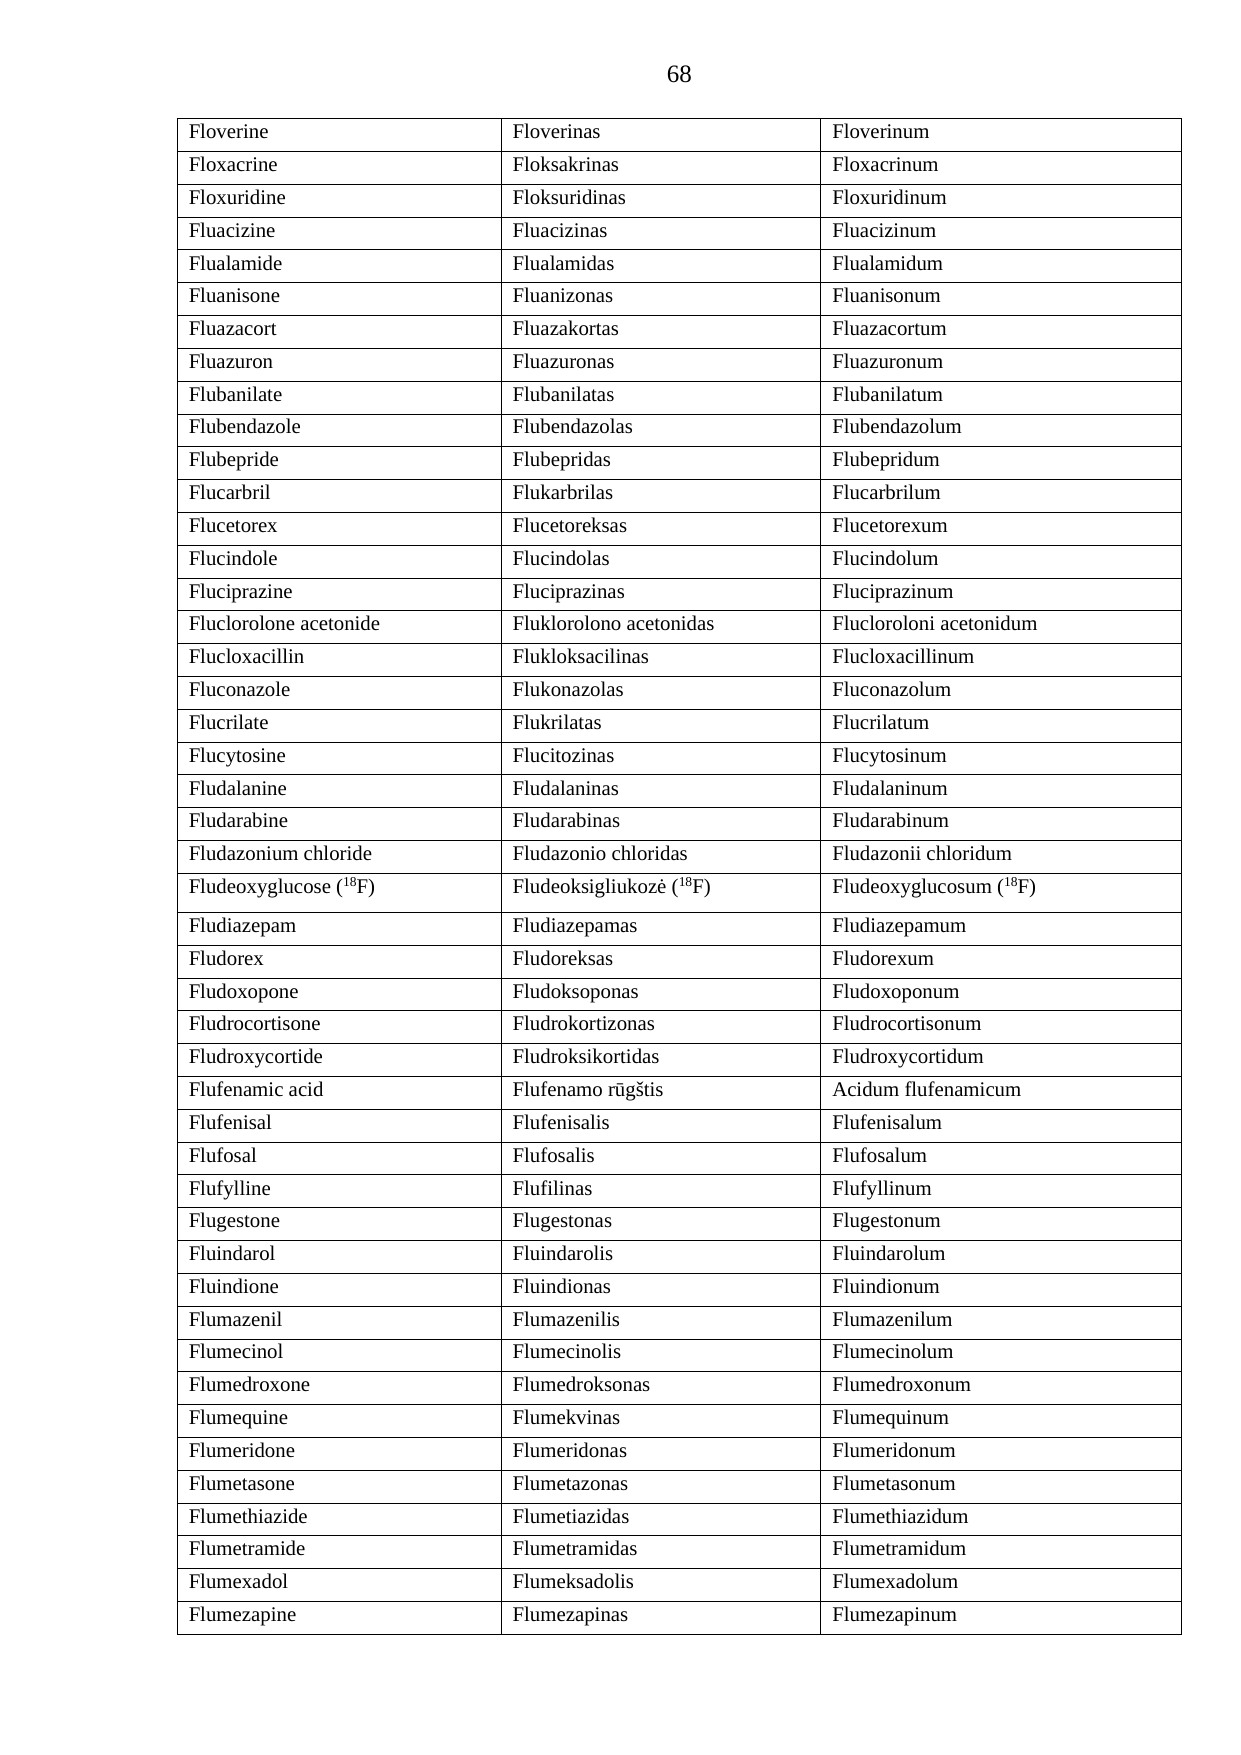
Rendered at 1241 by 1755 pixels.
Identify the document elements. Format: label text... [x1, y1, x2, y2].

table_cell Fludroksikortidas [502, 1044, 820, 1076]
table_cell Floxuridinum [821, 185, 1181, 217]
table_cell Flumeridonas [502, 1438, 820, 1470]
table_cell Flumedroxone [178, 1372, 501, 1404]
table_cell Flucytosine [178, 743, 501, 774]
table_cell Fludarabinas [502, 808, 820, 840]
table_cell Fludorex [178, 946, 501, 977]
table_cell Flumazenilum [821, 1307, 1181, 1338]
table_cell Flualamidum [821, 250, 1181, 282]
table_cell Flukarbrilas [502, 480, 820, 512]
table_cell Flucloxacillin [178, 644, 501, 676]
table_cell Flucarbril [178, 480, 501, 512]
table_cell Fludiazepam [178, 913, 501, 945]
table_cell Flumexadol [178, 1569, 501, 1601]
table_cell Floverinum [821, 119, 1181, 151]
table_cell Flubanilatum [821, 382, 1181, 413]
table_cell Fludroxycortidum [821, 1044, 1181, 1076]
table_cell Fluanizonas [502, 283, 820, 315]
table_cell Floksakrinas [502, 152, 820, 184]
table_cell Flumedroksonas [502, 1372, 820, 1404]
table_cell Fludrokortizonas [502, 1011, 820, 1043]
table_cell Flucitozinas [502, 743, 820, 774]
table_cell Flumezapinum [821, 1602, 1181, 1634]
table_cell Fluacizinas [502, 218, 820, 249]
table_cell Fluindarolum [821, 1241, 1181, 1273]
table_cell Fludiazepamas [502, 913, 820, 945]
table_cell Flubendazolas [502, 415, 820, 446]
table_cell Fluazacortum [821, 316, 1181, 348]
table_cell Fluindione [178, 1274, 501, 1306]
table_cell Flumetramide [178, 1536, 501, 1568]
table_cell Flumequinum [821, 1405, 1181, 1437]
table_cell Flualamidas [502, 250, 820, 282]
table_cell Floxacrine [178, 152, 501, 184]
table_cell Fludeoksigliukozė (18F) [502, 874, 820, 912]
table_cell Flufenisalis [502, 1110, 820, 1142]
table_cell Flufosalum [821, 1143, 1181, 1174]
table_cell Fluindionas [502, 1274, 820, 1306]
table_cell Flumecinolum [821, 1340, 1181, 1371]
table_cell Fludrocortisone [178, 1011, 501, 1043]
table_cell Flufylline [178, 1175, 501, 1207]
table_cell Flufenisal [178, 1110, 501, 1142]
table_cell Flumequine [178, 1405, 501, 1437]
table_cell Flucloroloni acetonidum [821, 611, 1181, 643]
table_cell Flumetramidum [821, 1536, 1181, 1568]
table_cell Flufenamic acid [178, 1077, 501, 1109]
table_cell Flubanilatas [502, 382, 820, 413]
table_cell Flucindole [178, 546, 501, 577]
table_cell Fluklorolono acetonidas [502, 611, 820, 643]
table_cell Flugestonas [502, 1208, 820, 1240]
table_cell Flumekvinas [502, 1405, 820, 1437]
table_cell Fludrocortisonum [821, 1011, 1181, 1043]
table_cell Flumezapinas [502, 1602, 820, 1634]
table_cell Fluindarolis [502, 1241, 820, 1273]
table_cell Flubepride [178, 447, 501, 479]
table_cell Flumeridone [178, 1438, 501, 1470]
table_cell Fluazuron [178, 349, 501, 381]
table_cell Flufyllinum [821, 1175, 1181, 1207]
table_cell Fludeoxyglucosum (18F) [821, 874, 1181, 912]
table_cell Flucindolas [502, 546, 820, 577]
table_cell Flumetasonum [821, 1471, 1181, 1502]
table_cell Flukonazolas [502, 677, 820, 709]
table_cell Fludarabine [178, 808, 501, 840]
table_cell Floksuridinas [502, 185, 820, 217]
table_cell Flumedroxonum [821, 1372, 1181, 1404]
table_cell Fluacizine [178, 218, 501, 249]
table_cell Flucrilate [178, 710, 501, 742]
table_cell Fludoksoponas [502, 979, 820, 1010]
table_cell Fluciprazinum [821, 579, 1181, 610]
table_cell Flufenisalum [821, 1110, 1181, 1142]
table_cell Flumazenil [178, 1307, 501, 1338]
table_cell Floxacrinum [821, 152, 1181, 184]
table_cell Flufenamo rūgštis [502, 1077, 820, 1109]
table_cell Fluindionum [821, 1274, 1181, 1306]
table_cell Fludalaninas [502, 775, 820, 807]
table_cell Flucytosinum [821, 743, 1181, 774]
table_cell Flumethiazidum [821, 1504, 1181, 1535]
table_cell Acidum flufenamicum [821, 1077, 1181, 1109]
table_cell Flumetiazidas [502, 1504, 820, 1535]
table_cell Flumetazonas [502, 1471, 820, 1502]
table_cell Flucetorexum [821, 513, 1181, 545]
table_cell Flumetasone [178, 1471, 501, 1502]
table_cell Fluclorolone acetonide [178, 611, 501, 643]
table_cell Floverinas [502, 119, 820, 151]
table_cell Flucarbrilum [821, 480, 1181, 512]
table_cell Flumeksadolis [502, 1569, 820, 1601]
table_cell Fluanisonum [821, 283, 1181, 315]
table_cell Flumetramidas [502, 1536, 820, 1568]
table_cell Flucetoreksas [502, 513, 820, 545]
table_cell Fluazuronum [821, 349, 1181, 381]
table_cell Flucindolum [821, 546, 1181, 577]
table_cell Flubendazolum [821, 415, 1181, 446]
table_cell Fluacizinum [821, 218, 1181, 249]
table_cell Flumezapine [178, 1602, 501, 1634]
table_cell Fludalaninum [821, 775, 1181, 807]
table_cell Flucloxacillinum [821, 644, 1181, 676]
table_cell Fludoxoponum [821, 979, 1181, 1010]
table_cell Fludoxopone [178, 979, 501, 1010]
table_cell Flumazenilis [502, 1307, 820, 1338]
table_cell Fluazuronas [502, 349, 820, 381]
table_cell Fluazakortas [502, 316, 820, 348]
table_cell Flumethiazide [178, 1504, 501, 1535]
table_cell Fluciprazine [178, 579, 501, 610]
table_cell Flubanilate [178, 382, 501, 413]
table_cell Fludarabinum [821, 808, 1181, 840]
table_cell Flukloksacilinas [502, 644, 820, 676]
table_cell Flucetorex [178, 513, 501, 545]
table_cell Flufilinas [502, 1175, 820, 1207]
table_cell Flumecinol [178, 1340, 501, 1371]
table_cell Floxuridine [178, 185, 501, 217]
table_cell Fludeoxyglucose (18F) [178, 874, 501, 912]
table_cell Fludazonii chloridum [821, 841, 1181, 873]
table_cell Flualamide [178, 250, 501, 282]
table_cell Fluconazole [178, 677, 501, 709]
table_cell Flukrilatas [502, 710, 820, 742]
table_cell Flufosal [178, 1143, 501, 1174]
table_cell Fludazonio chloridas [502, 841, 820, 873]
table_cell Fludiazepamum [821, 913, 1181, 945]
table_cell Fludorexum [821, 946, 1181, 977]
table_cell Fludalanine [178, 775, 501, 807]
table_cell Flumexadolum [821, 1569, 1181, 1601]
table_cell Fludoreksas [502, 946, 820, 977]
table_cell Flugestone [178, 1208, 501, 1240]
table_cell Fluazacort [178, 316, 501, 348]
table_cell Fluindarol [178, 1241, 501, 1273]
table_cell Flugestonum [821, 1208, 1181, 1240]
table_cell Floverine [178, 119, 501, 151]
table_cell Fludroxycortide [178, 1044, 501, 1076]
table_cell Fluanisone [178, 283, 501, 315]
table_cell Fluciprazinas [502, 579, 820, 610]
table_cell Fluconazolum [821, 677, 1181, 709]
table_cell Flubepridas [502, 447, 820, 479]
table_cell Flucrilatum [821, 710, 1181, 742]
table_cell Flubepridum [821, 447, 1181, 479]
table_cell Flumeridonum [821, 1438, 1181, 1470]
table_cell Flufosalis [502, 1143, 820, 1174]
table_cell Flubendazole [178, 415, 501, 446]
table_cell Flumecinolis [502, 1340, 820, 1371]
table_cell Fludazonium chloride [178, 841, 501, 873]
